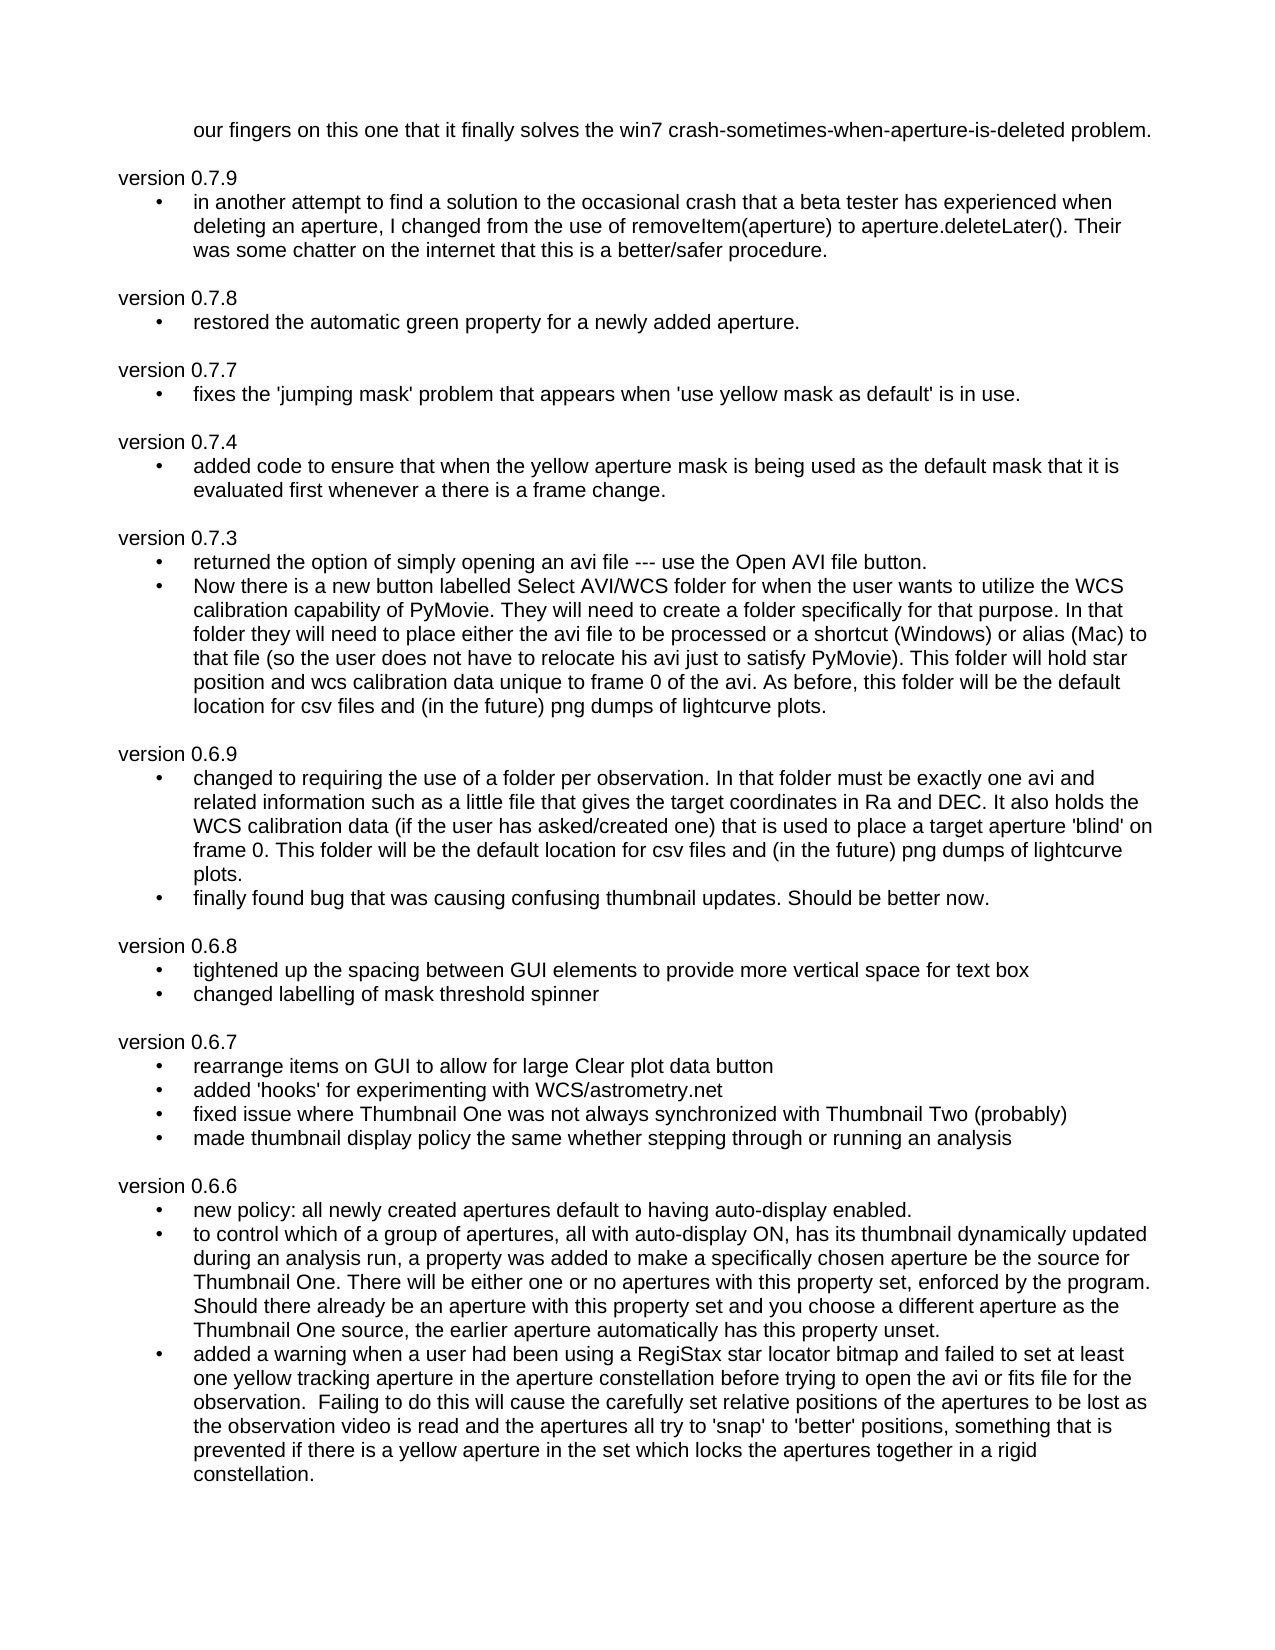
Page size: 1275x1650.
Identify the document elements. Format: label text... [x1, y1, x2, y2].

list added code to ensure that when the yellow aperture mask is being used as the default mask that it is evaluated first whenever a there is a frame change. [156, 454, 1157, 526]
list added 'hooks' for experimenting with WCS/astrometry.net [156, 1078, 1157, 1102]
list tightened up the spacing between GUI elements to provide more vertical space for text box [156, 957, 1157, 982]
text version 0.7.9 [118, 166, 1157, 190]
text version 0.7.8 [118, 286, 1157, 310]
text version 0.7.4 [118, 430, 1157, 454]
list Now there is a new button labelled Select AVI/WCS folder for when the user wants to utilize the WCS calibration capability of PyMovie. They will need to create a folder specifically for that purpose. In that folder they will need to place either the avi file to be processed or a shortcut (Windows) or alias (Mac) to that file (so the user does not have to relocate his avi just to satisfy PyMovie). This folder will hold star position and wcs calibration data unique to frame 0 of the avi. As before, this folder will be the default location for csv files and (in the future) png dumps of lightcurve plots. [156, 574, 1157, 742]
list fixes the 'jumping mask' problem that appears when 'use yellow mask as default' is in use. [156, 382, 1157, 430]
list in another attempt to find a solution to the occasional crash that a beta tester has experienced when deleting an aperture, I changed from the use of removeItem(aperture) to aperture.deleteLater(). Their was some chatter on the internet that this is a better/safer procedure. [156, 190, 1157, 286]
text version 0.7.7 [118, 358, 1157, 382]
list added a warning when a user had been using a RegiStax star locator bitmap and failed to set at least one yellow tracking aperture in the aperture constellation before trying to open the avi or fits file for the observation. Failing to do this will cause the carefully set relative positions of the apertures to be lost as the observation video is read and the apertures all try to 'snap' to 'better' positions, something that is prevented if there is a yellow aperture in the set which locks the apertures together in a rigid constellation. [156, 1342, 1157, 1509]
list made thumbnail display policy the same whether stepping through or running an analysis [156, 1126, 1157, 1174]
text version 0.7.3 [118, 526, 1157, 550]
text version 0.6.9 [118, 742, 1157, 766]
list our fingers on this one that it finally solves the win7 crash-sometimes-when-aperture-is-deleted problem. [156, 118, 1157, 166]
list fixed issue where Thumbnail One was not always synchronized with Thumbnail Two (probably) [156, 1102, 1157, 1126]
list new policy: all newly created apertures default to having auto-display enabled. [156, 1198, 1157, 1222]
list changed to requiring the use of a folder per observation. In that folder must be exactly one avi and related information such as a little file that gives the target coordinates in Ra and DEC. It also holds the WCS calibration data (if the user has asked/created one) that is used to place a target aperture 'blind' on frame 0. This folder will be the default location for csv files and (in the future) png dumps of lightcurve plots. [156, 766, 1157, 886]
text version 0.6.8 [118, 933, 1157, 957]
list returned the option of simply opening an avi file --- use the Open AVI file button. [156, 550, 1157, 574]
list changed labelling of mask threshold spinner [156, 982, 1157, 1029]
list to control which of a group of apertures, all with auto-display ON, has its thumbnail dynamically updated during an analysis run, a property was added to make a specifically chosen aperture be the source for Thumbnail One. There will be either one or no apertures with this property set, enforced by the program. Should there already be an aperture with this property set and you choose a different aperture as the Thumbnail One source, the earlier aperture automatically has this property unset. [156, 1222, 1157, 1342]
list restored the automatic green property for a newly added aperture. [156, 310, 1157, 358]
text version 0.6.7 [118, 1029, 1157, 1053]
list rearrange items on GUI to allow for large Clear plot data button [156, 1053, 1157, 1078]
list finally found bug that was causing confusing thumbnail updates. Should be better now. [156, 886, 1157, 933]
text version 0.6.6 [118, 1174, 1157, 1198]
